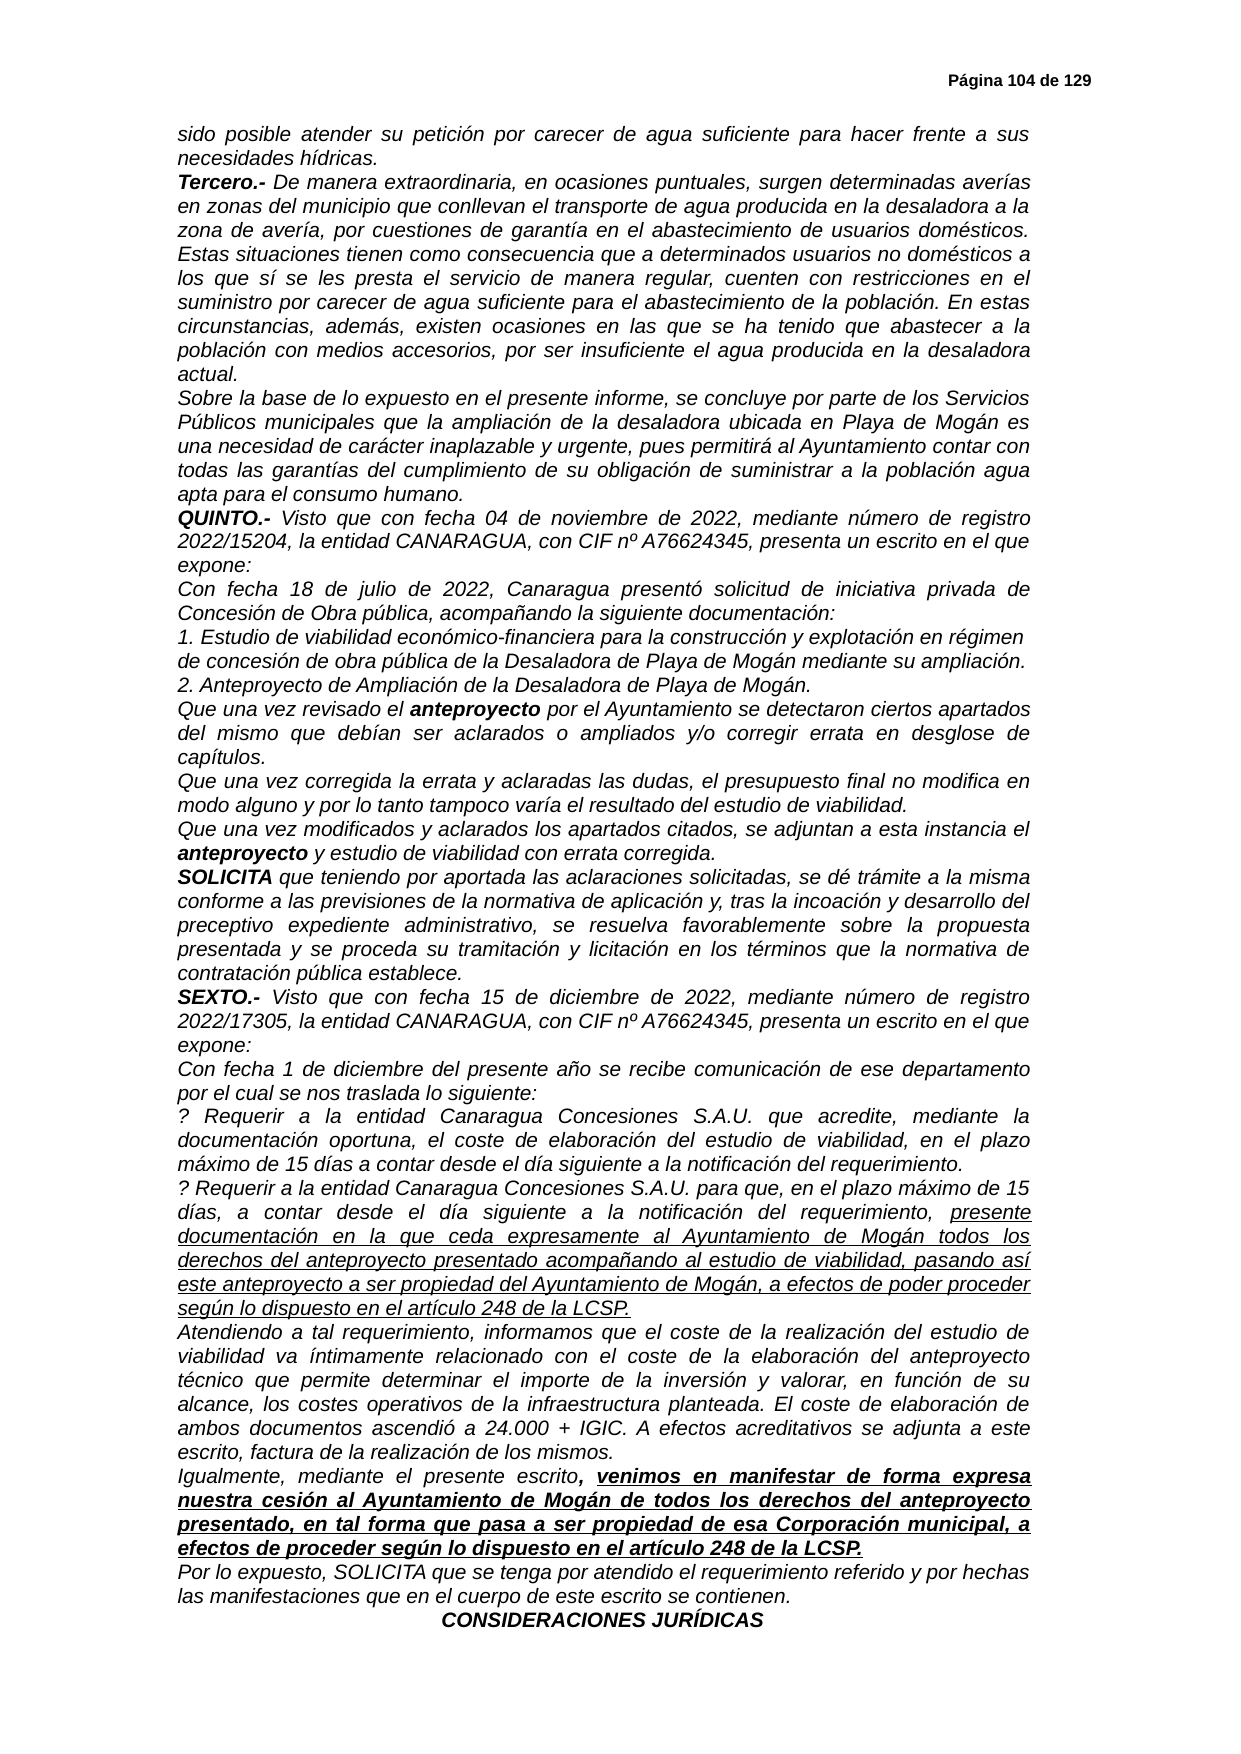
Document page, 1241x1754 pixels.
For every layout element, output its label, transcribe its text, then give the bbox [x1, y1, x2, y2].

text CONSIDERACIONES JURÍDICAS [177, 1607, 1033, 1631]
text Que una vez modificados y aclarados los apartados citados, se adjuntan a esta instancia el anteproyecto y estudio de viabilidad con errata corregida. [177, 817, 1033, 865]
text de concesión de obra pública de la Desaladora de Playa de Mogán mediante su ampliación. [177, 649, 1033, 673]
text Igualmente, mediante el presente escrito, venimos en manifestar de forma expresa nuestra cesión al Ayuntamiento de Mogán de todos los derechos del anteproyecto presentado, en tal forma que pasa a ser propiedad de esa Corporación municipal, a efectos de proceder según lo dispuesto en el artículo 248 de la LCSP. [177, 1464, 1033, 1559]
text QUINTO.- Visto que con fecha 04 de noviembre de 2022, mediante número de registro 2022/15204, la entidad CANARAGUA, con CIF nº A76624345, presenta un escrito en el que expone: [177, 505, 1033, 577]
text Con fecha 18 de julio de 2022, Canaragua presentó solicitud de iniciativa privada de Concesión de Obra pública, acompañando la siguiente documentación: [177, 577, 1033, 625]
text Que una vez revisado el anteproyecto por el Ayuntamiento se detectaron ciertos apartados del mismo que debían ser aclarados o ampliados y/o corregir errata en desglose de capítulos. [177, 697, 1033, 769]
text ? Requerir a la entidad Canaragua Concesiones S.A.U. que acredite, mediante la documentación oportuna, el coste de elaboración del estudio de viabilidad, en el plazo máximo de 15 días a contar desde el día siguiente a la notificación del requerimiento. [177, 1104, 1033, 1176]
text Sobre la base de lo expuesto en el presente informe, se concluye por parte de los Servicios Públicos municipales que la ampliación de la desaladora ubicada en Playa de Mogán es una necesidad de carácter inaplazable y urgente, pues permitirá al Ayuntamiento contar con todas las garantías del cumplimiento de su obligación de suministrar a la población agua apta para el consumo humano. [177, 386, 1033, 505]
text sido posible atender su petición por carecer de agua suficiente para hacer frente a sus necesidades hídricas. [177, 122, 1033, 170]
text 1. Estudio de viabilidad económico-financiera para la construcción y explotación en régimen [177, 625, 1033, 649]
text Por lo expuesto, SOLICITA que se tenga por atendido el requerimiento referido y por hechas las manifestaciones que en el cuerpo de este escrito se contienen. [177, 1559, 1033, 1607]
text 2. Anteproyecto de Ampliación de la Desaladora de Playa de Mogán. [177, 673, 1033, 697]
text Que una vez corregida la errata y aclaradas las dudas, el presupuesto final no modifica en modo alguno y por lo tanto tampoco varía el resultado del estudio de viabilidad. [177, 769, 1033, 817]
text Con fecha 1 de diciembre del presente año se recibe comunicación de ese departamento por el cual se nos traslada lo siguiente: [177, 1056, 1033, 1104]
text Tercero.- De manera extraordinaria, en ocasiones puntuales, surgen determinadas averías en zonas del municipio que conllevan el transporte de agua producida en la desaladora a la zona de avería, por cuestiones de garantía en el abastecimiento de usuarios domésticos. Estas situaciones tienen como consecuencia que a determinados usuarios no domésticos a los que sí se les presta el servicio de manera regular, cuenten con restricciones en el suministro por carecer de agua suficiente para el abastecimiento de la población. En estas circunstancias, además, existen ocasiones en las que se ha tenido que abastecer a la población con medios accesorios, por ser insuficiente el agua producida en la desaladora actual. [177, 170, 1033, 386]
text ? Requerir a la entidad Canaragua Concesiones S.A.U. para que, en el plazo máximo de 15 días, a contar desde el día siguiente a la notificación del requerimiento, presente documentación en la que ceda expresamente al Ayuntamiento de Mogán todos los derechos del anteproyecto presentado acompañando al estudio de viabilidad, pasando así este anteproyecto a ser propiedad del Ayuntamiento de Mogán, a efectos de poder proceder según lo dispuesto en el artículo 248 de la LCSP. [177, 1176, 1033, 1320]
text Atendiendo a tal requerimiento, informamos que el coste de la realización del estudio de viabilidad va íntimamente relacionado con el coste de la elaboración del anteproyecto técnico que permite determinar el importe de la inversión y valorar, en función de su alcance, los costes operativos de la infraestructura planteada. El coste de elaboración de ambos documentos ascendió a 24.000 + IGIC. A efectos acreditativos se adjunta a este escrito, factura de la realización de los mismos. [177, 1320, 1033, 1464]
text SEXTO.- Visto que con fecha 15 de diciembre de 2022, mediante número de registro 2022/17305, la entidad CANARAGUA, con CIF nº A76624345, presenta un escrito en el que expone: [177, 984, 1033, 1056]
text SOLICITA que teniendo por aportada las aclaraciones solicitadas, se dé trámite a la misma conforme a las previsiones de la normativa de aplicación y, tras la incoación y desarrollo del preceptivo expediente administrativo, se resuelva favorablemente sobre la propuesta presentada y se proceda su tramitación y licitación en los términos que la normativa de contratación pública establece. [177, 865, 1033, 984]
